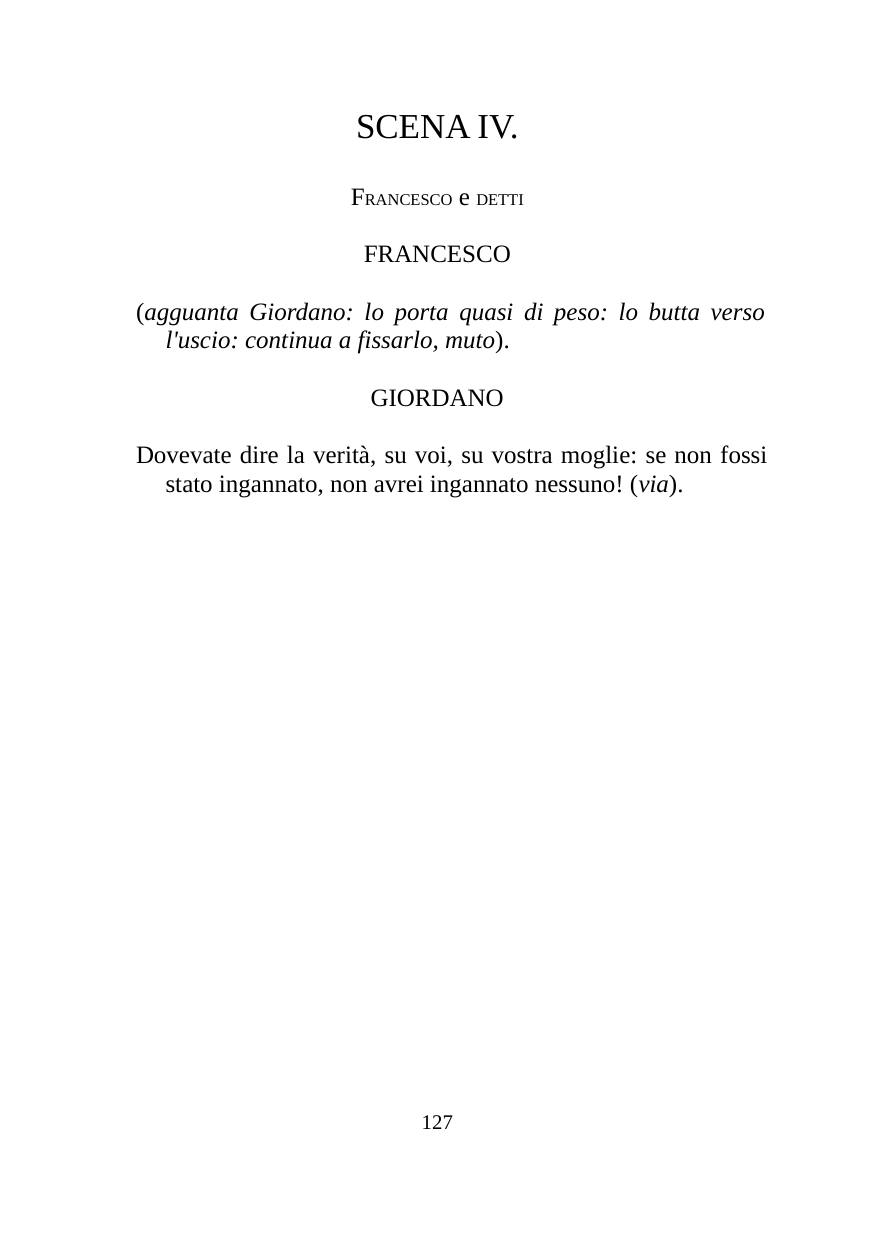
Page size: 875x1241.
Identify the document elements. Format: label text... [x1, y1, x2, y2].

text Francesco e detti [106, 182, 768, 211]
text (agguanta Giordano: lo porta quasi di peso: lo butta verso l'uscio: continua a fissarlo, muto). [136, 297, 768, 354]
text FRANCESCO [106, 239, 768, 268]
text GIORDANO [106, 383, 768, 412]
text Dovevate dire la verità, su voi, su vostra moglie: se non fossi stato ingannato, non avrei ingannato nessuno! (via). [136, 441, 768, 498]
subtitle SCENA IV. [106, 106, 768, 146]
